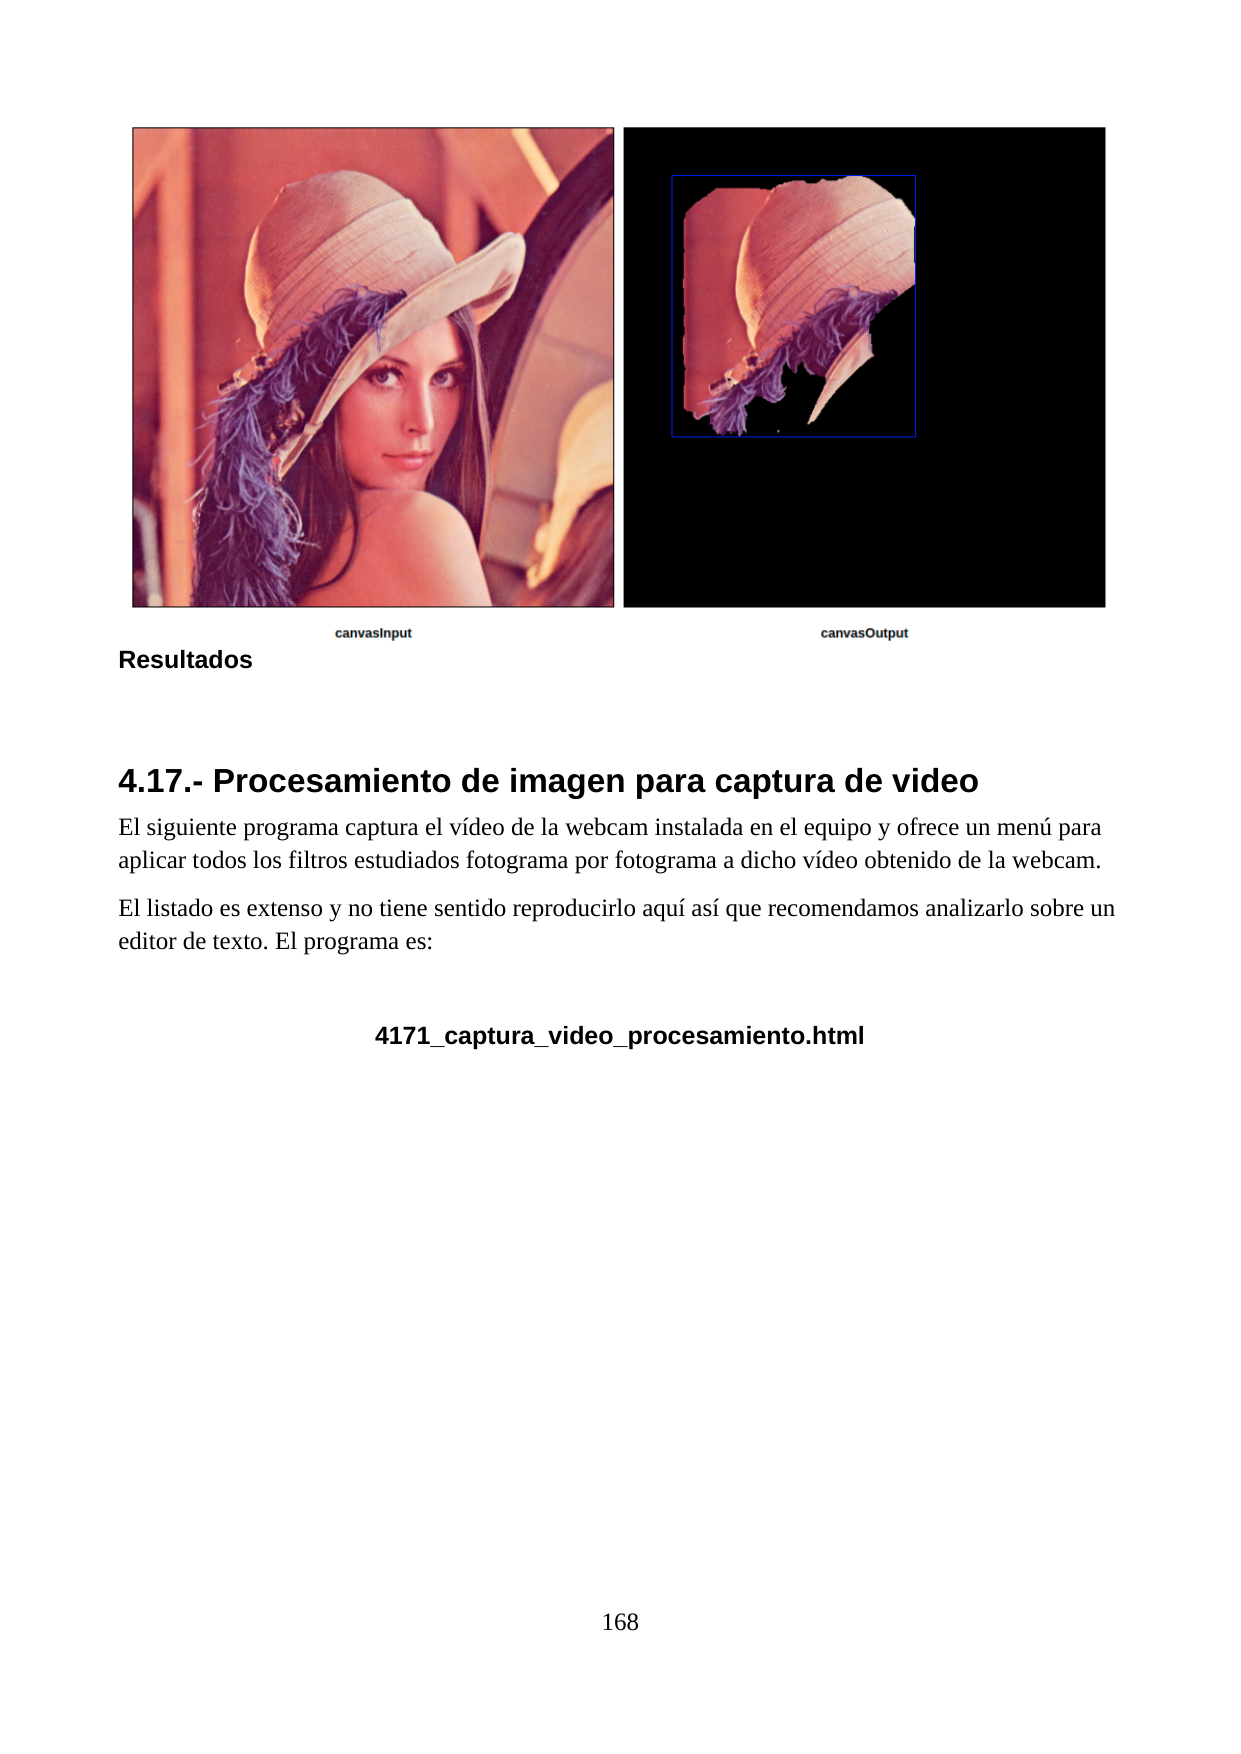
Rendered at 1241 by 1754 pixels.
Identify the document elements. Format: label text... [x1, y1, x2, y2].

text Resultados [118, 642, 1122, 674]
text El listado es extenso y no tiene sentido reproducirlo aquí así que recomendamos analizarlo sobre un editor de texto. El programa es: [118, 893, 1122, 954]
picture [123, 118, 1118, 641]
subtitle Procesamiento de imagen para captura de video [118, 761, 1122, 799]
text 4171_captura_video_procesamiento.html [118, 1021, 1122, 1050]
text El siguiente programa captura el vídeo de la webcam instalada en el equipo y ofrece un menú para aplicar todos los filtros estudiados fotograma por fotograma a dicho vídeo obtenido de la webcam. [118, 812, 1122, 874]
